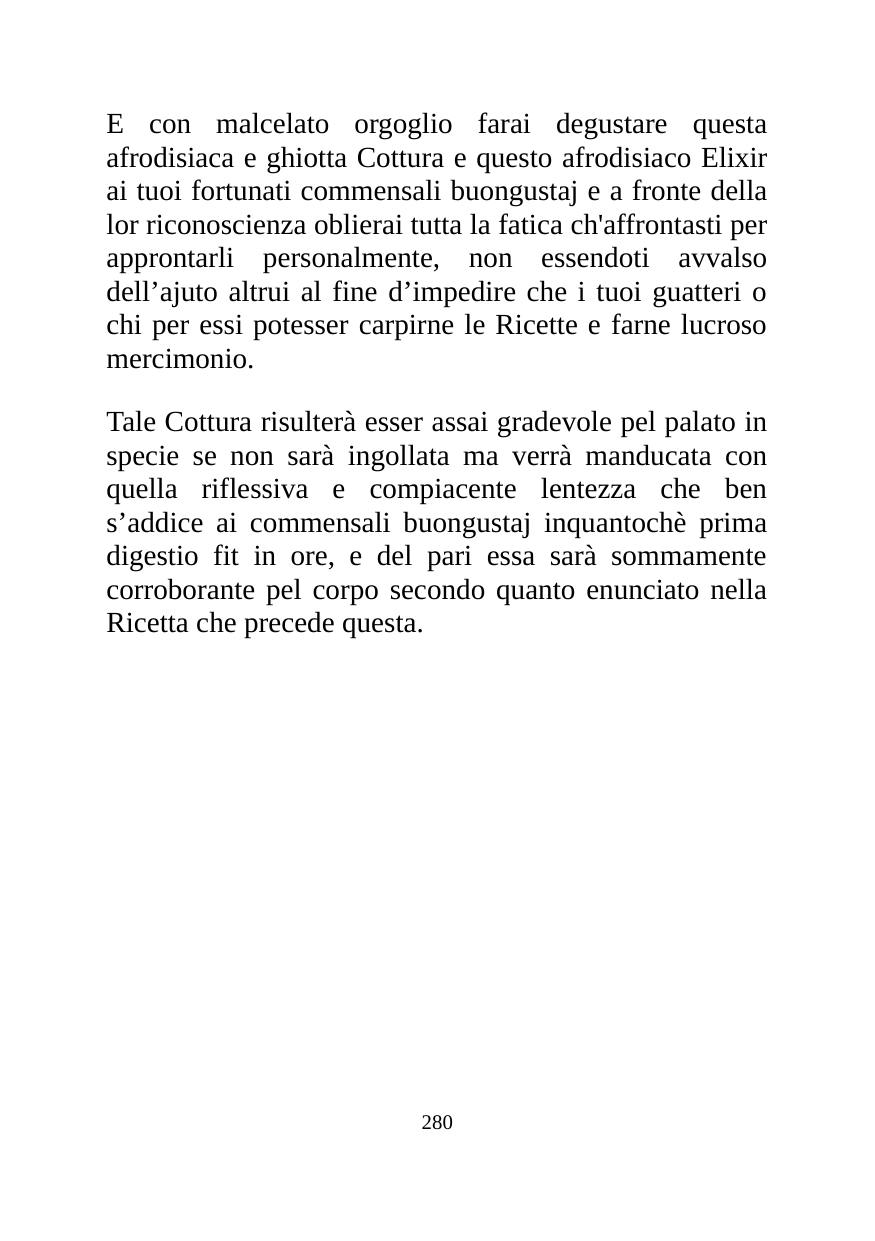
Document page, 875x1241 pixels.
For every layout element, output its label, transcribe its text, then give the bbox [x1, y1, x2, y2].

text Tale Cottura risulterà esser assai gradevole pel palato in specie se non sarà ingollata ma verrà manducata con quella riflessiva e compiacente lentezza che ben s’addice ai commensali buongustaj inquantochè prima digestio fit in ore, e del pari essa sarà sommamente corroborante pel corpo secondo quanto enunciato nella Ricetta che precede questa. [106, 404, 768, 639]
text E con malcelato orgoglio farai degustare questa afrodisiaca e ghiotta Cottura e questo afrodisiaco Elixir ai tuoi fortunati commensali buongustaj e a fronte della lor riconoscienza oblierai tutta la fatica ch'affrontasti per approntarli personalmente, non essendoti avvalso dell’ajuto altrui al fine d’impedire che i tuoi guatteri o chi per essi potesser carpirne le Ricette e farne lucroso mercimonio. [106, 106, 768, 374]
